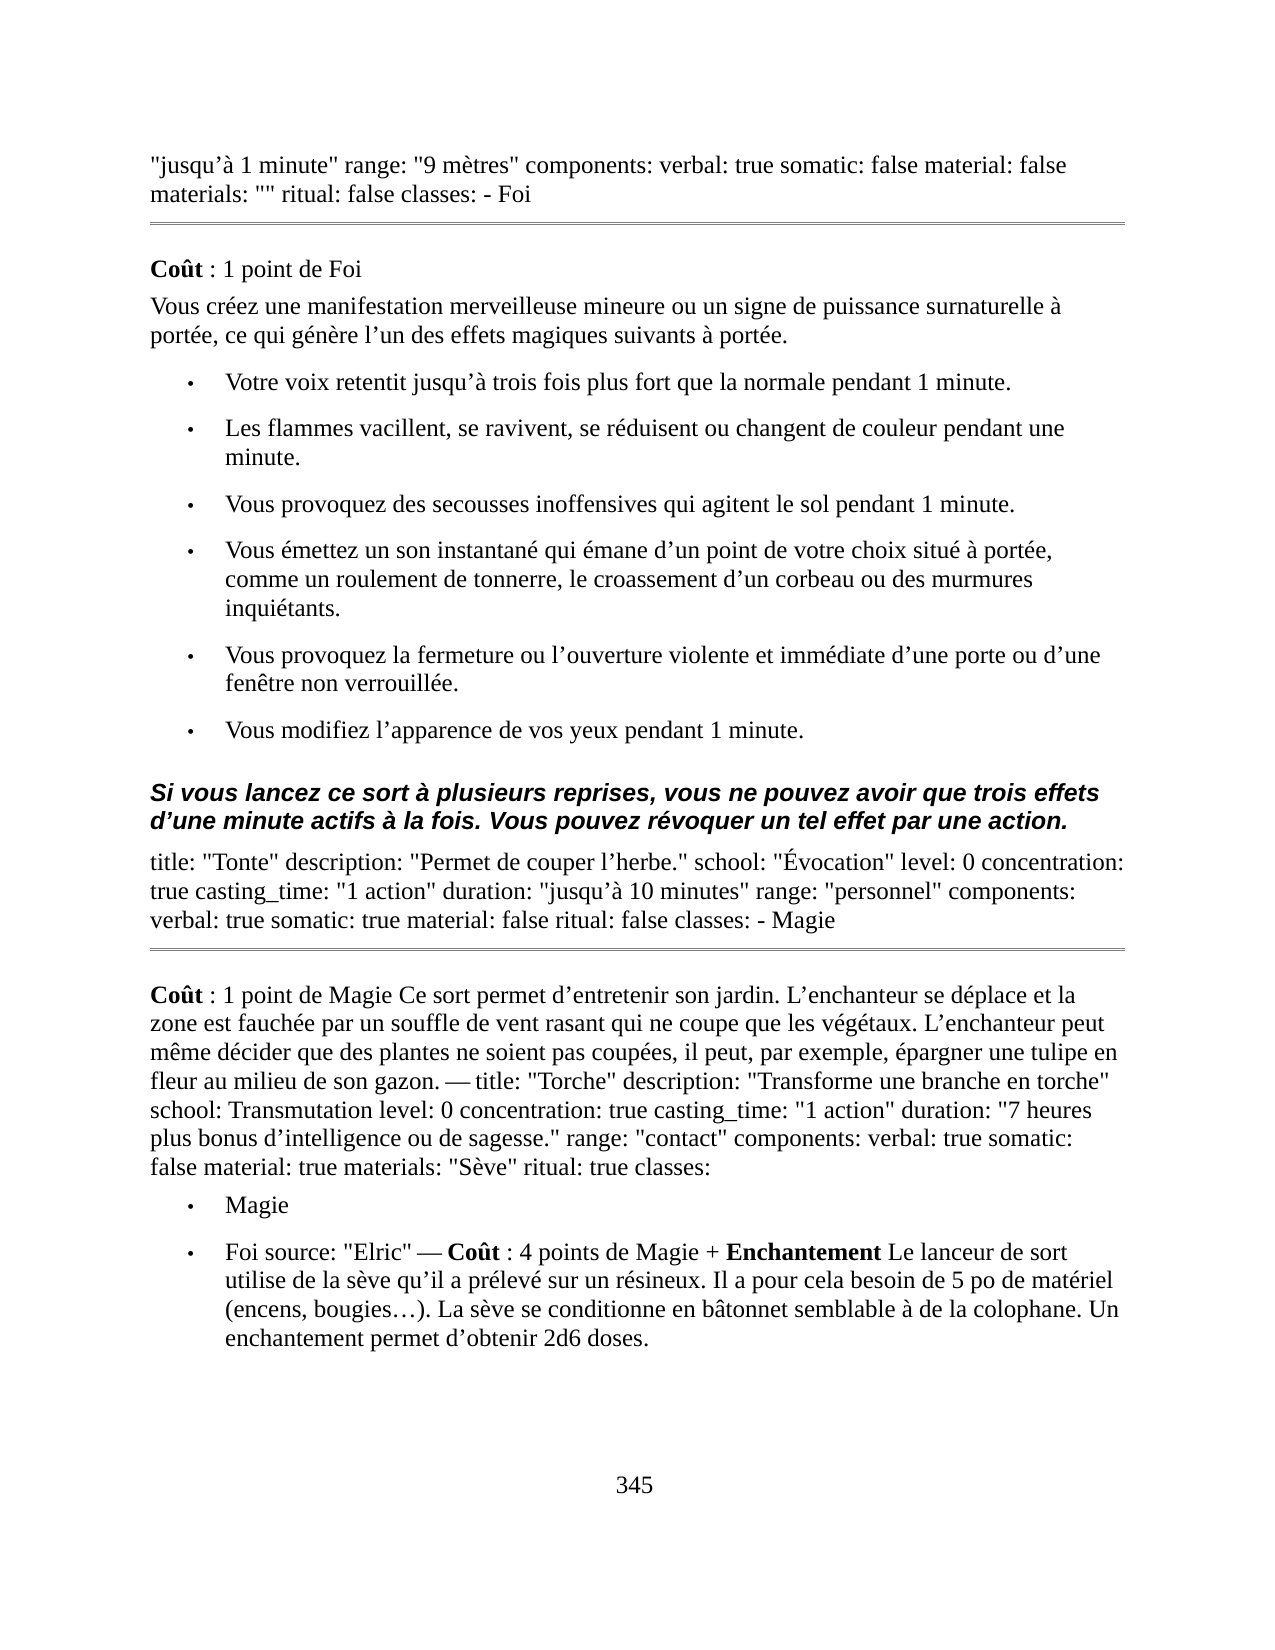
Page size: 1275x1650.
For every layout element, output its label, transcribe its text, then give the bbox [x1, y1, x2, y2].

list Vous émettez un son instantané qui émane d’un point de votre choix situé à portée, comme un roulement de tonnerre, le croassement d’un corbeau ou des murmures inquiétants. [187, 536, 1125, 622]
list Magie [187, 1190, 1125, 1219]
subtitle Si vous lancez ce sort à plusieurs reprises, vous ne pouvez avoir que trois effets d’une minute actifs à la fois. Vous pouvez révoquer un tel effet par une action. [150, 778, 1125, 835]
list Vous modifiez l’apparence de vos yeux pendant 1 minute. [187, 715, 1125, 744]
text Vous créez une manifestation merveilleuse mineure ou un signe de puissance surnaturelle à portée, ce qui génère l’un des effets magiques suivants à portée. [150, 291, 1125, 349]
list Foi source: "Elric" — Coût : 4 points de Magie + Enchantement Le lanceur de sort utilise de la sève qu’il a prélevé sur un résineux. Il a pour cela besoin de 5 po de matériel (encens, bougies…​). La sève se conditionne en bâtonnet semblable à de la colophane. Un enchantement permet d’obtenir 2d6 doses. [187, 1237, 1125, 1352]
text Coût : 1 point de Foi [150, 254, 1125, 282]
list Les flammes vacillent, se ravivent, se réduisent ou changent de couleur pendant une minute. [187, 413, 1125, 471]
list Vous provoquez la fermeture ou l’ouverture violente et immédiate d’une porte ou d’une fenêtre non verrouillée. [187, 640, 1125, 697]
list Votre voix retentit jusqu’à trois fois plus fort que la normale pendant 1 minute. [187, 367, 1125, 396]
text "jusqu’à 1 minute" range: "9 mètres" components: verbal: true somatic: false material: false materials: "" ritual: false classes: - Foi [150, 150, 1125, 207]
text title: "Tonte" description: "Permet de couper l’herbe." school: "Évocation" level: 0 concentration: true casting_time: "1 action" duration: "jusqu’à 10 minutes" range: "personnel" components: verbal: true somatic: true material: false ritual: false classes: - Magie [150, 847, 1125, 934]
list Vous provoquez des secousses inoffensives qui agitent le sol pendant 1 minute. [187, 489, 1125, 518]
text Coût : 1 point de Magie Ce sort permet d’entretenir son jardin. L’enchanteur se déplace et la zone est fauchée par un souffle de vent rasant qui ne coupe que les végétaux. L’enchanteur peut même décider que des plantes ne soient pas coupées, il peut, par exemple, épargner une tulipe en fleur au milieu de son gazon. — title: "Torche" description: "Transforme une branche en torche" school: Transmutation level: 0 concentration: true casting_time: "1 action" duration: "7 heures plus bonus d’intelligence ou de sagesse." range: "contact" components: verbal: true somatic: false material: true materials: "Sève" ritual: true classes: [150, 980, 1125, 1181]
